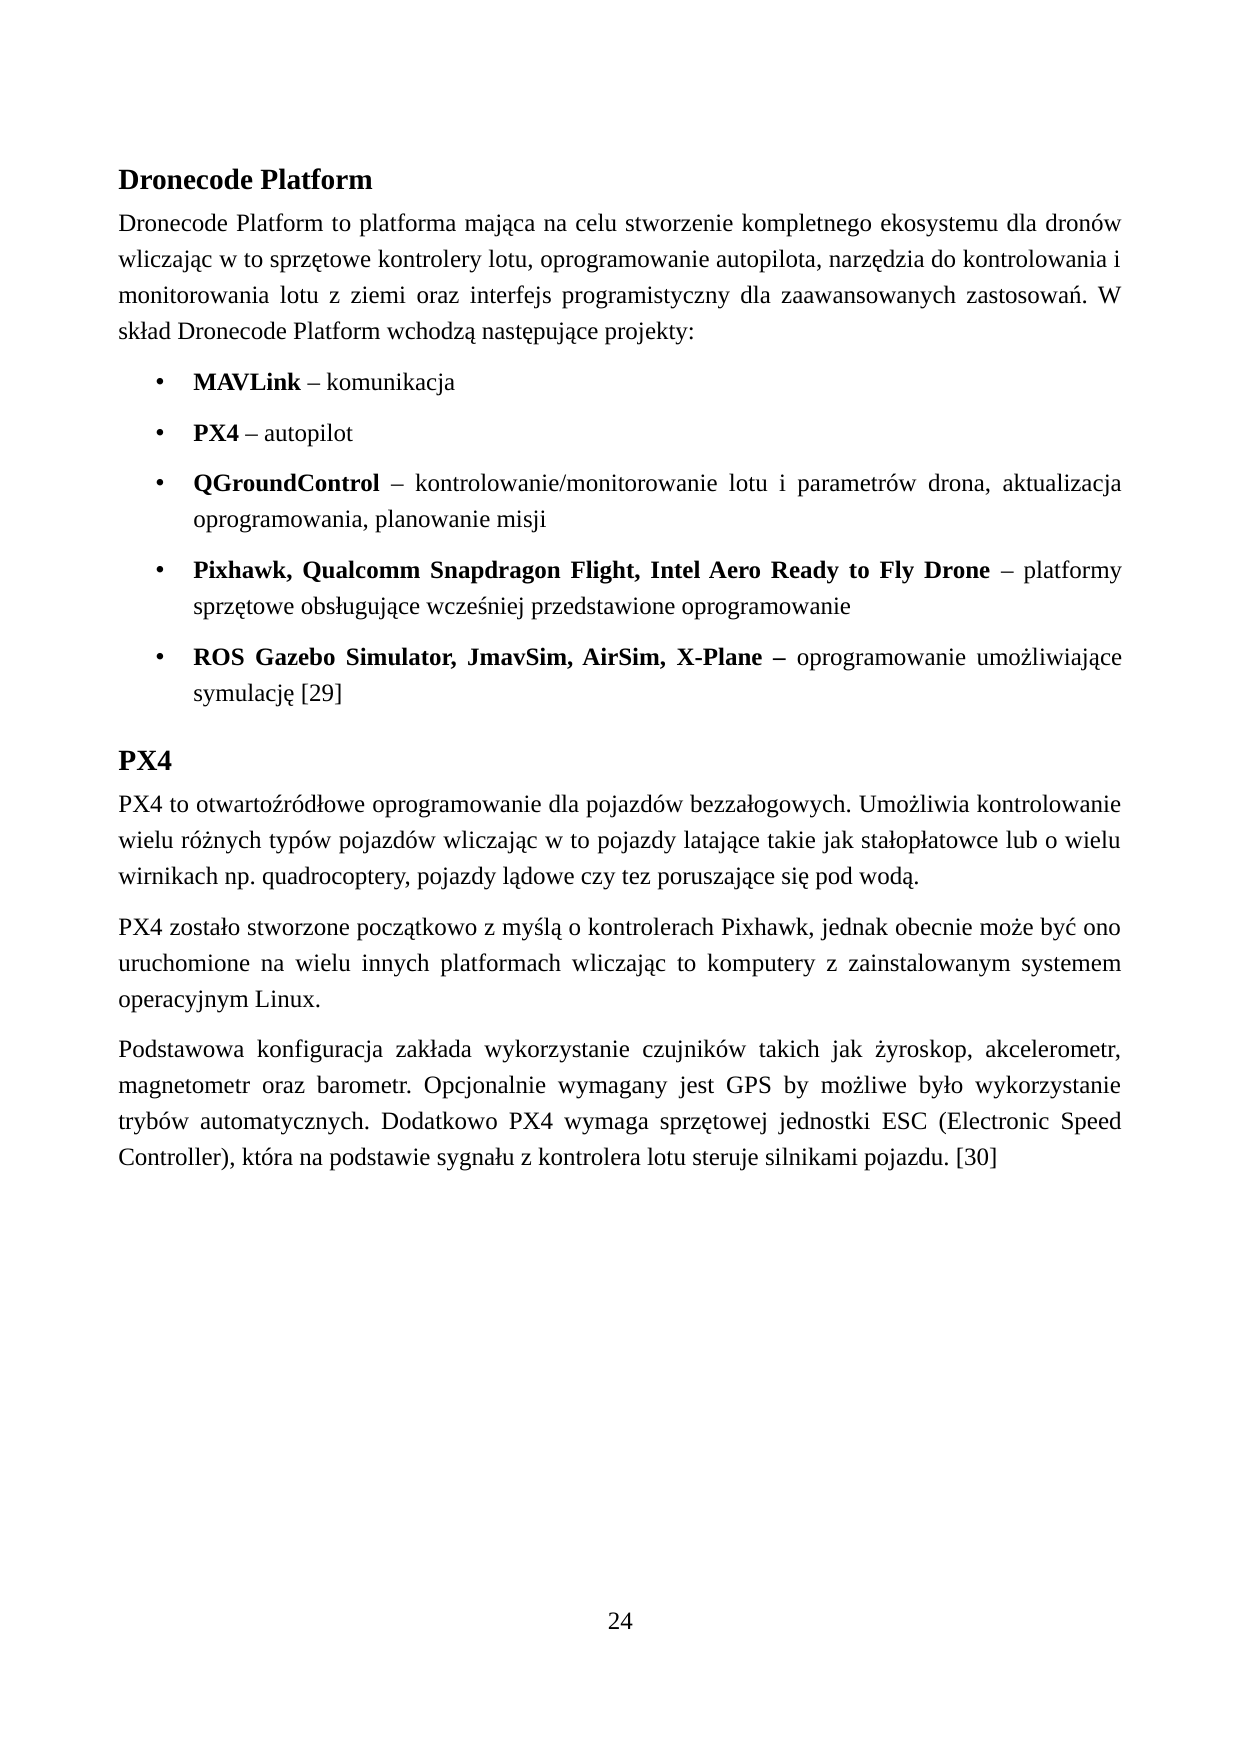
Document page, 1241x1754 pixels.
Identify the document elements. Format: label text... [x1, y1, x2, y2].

list Pixhawk, Qualcomm Snapdragon Flight, Intel Aero Ready to Fly Drone – platformy sprzętowe obsługujące wcześniej przedstawione oprogramowanie [156, 555, 1122, 620]
list QGroundControl – kontrolowanie/monitorowanie lotu i parametrów drona, aktualizacja oprogramowania, planowanie misji [156, 468, 1122, 533]
list MAVLink – komunikacja [156, 367, 1122, 396]
text PX4 zostało stworzone początkowo z myślą o kontrolerach Pixhawk, jednak obecnie może być ono uruchomione na wielu innych platformach wliczając to komputery z zainstalowanym systemem operacyjnym Linux. [118, 912, 1122, 1012]
text PX4 to otwartoźródłowe oprogramowanie dla pojazdów bezzałogowych. Umożliwia kontrolowanie wielu różnych typów pojazdów wliczając w to pojazdy latające takie jak stałopłatowce lub o wielu wirnikach np. quadrocoptery, pojazdy lądowe czy tez poruszające się pod wodą. [118, 789, 1122, 890]
text Dronecode Platform to platforma mająca na celu stworzenie kompletnego ekosystemu dla dronów wliczając w to sprzętowe kontrolery lotu, oprogramowanie autopilota, narzędzia do kontrolowania i monitorowania lotu z ziemi oraz interfejs programistyczny dla zaawansowanych zastosowań. W skład Dronecode Platform wchodzą następujące projekty: [118, 208, 1122, 345]
list PX4 – autopilot [156, 418, 1122, 446]
list ROS Gazebo Simulator, JmavSim, AirSim, X-Plane – oprogramowanie umożliwiające symulację [29] [156, 642, 1122, 706]
text Podstawowa konfiguracja zakłada wykorzystanie czujników takich jak żyroskop, akcelerometr, magnetometr oraz barometr. Opcjonalnie wymagany jest GPS by możliwe było wykorzystanie trybów automatycznych. Dodatkowo PX4 wymaga sprzętowej jednostki ESC (Electronic Speed Controller), która na podstawie sygnału z kontrolera lotu steruje silnikami pojazdu. [30] [118, 1034, 1122, 1171]
subtitle PX4 [118, 743, 1122, 777]
subtitle Dronecode Platform [118, 162, 1122, 196]
